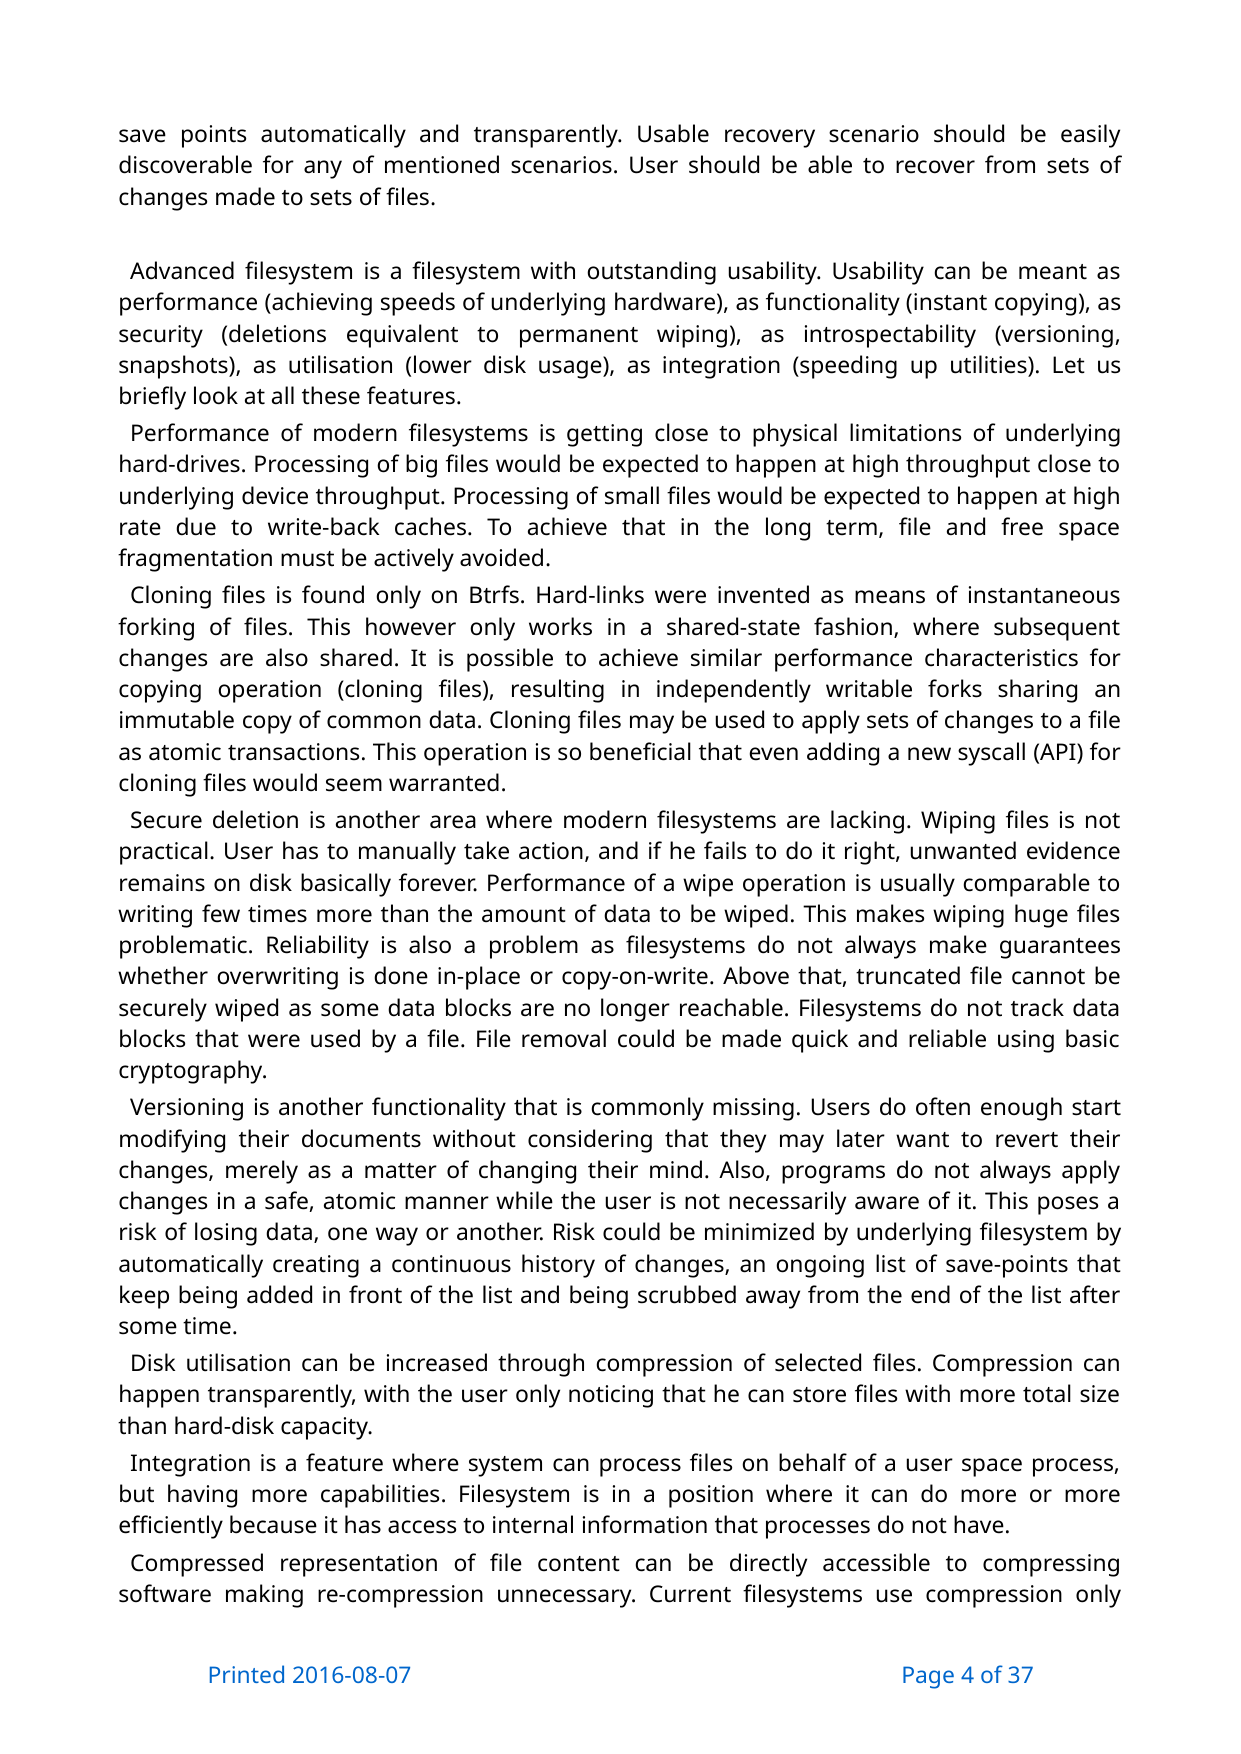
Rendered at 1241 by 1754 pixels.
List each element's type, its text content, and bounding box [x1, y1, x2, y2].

text Performance of modern filesystems is getting close to physical limitations of underlying hard-drives. Processing of big files would be expected to happen at high throughput close to underlying device throughput. Processing of small files would be expected to happen at high rate due to write-back caches. To achieve that in the long term, file and free space fragmentation must be actively avoided. [118, 417, 1122, 573]
text Disk utilisation can be increased through compression of selected files. Compression can happen transparently, with the user only noticing that he can store files with more total size than hard-disk capacity. [118, 1347, 1122, 1441]
text Advanced filesystem is a filesystem with outstanding usability. Usability can be meant as performance (achieving speeds of underlying hardware), as functionality (instant copying), as security (deletions equivalent to permanent wiping), as introspectability (versioning, snapshots), as utilisation (lower disk usage), as integration (speeding up utilities). Let us briefly look at all these features. [118, 255, 1122, 411]
text Integration is a feature where system can process files on behalf of a user space process, but having more capabilities. Filesystem is in a position where it can do more or more efficiently because it has access to internal information that processes do not have. [118, 1447, 1122, 1541]
text save points automatically and transparently. Usable recovery scenario should be easily discoverable for any of mentioned scenarios. User should be able to recover from sets of changes made to sets of files. [118, 118, 1122, 212]
text Compressed representation of file content can be directly accessible to compressing software making re-compression unnecessary. Current filesystems use compression only [118, 1547, 1122, 1609]
text Secure deletion is another area where modern filesystems are lacking. Wiping files is not practical. User has to manually take action, and if he fails to do it right, unwanted evidence remains on disk basically forever. Performance of a wipe operation is usually comparable to writing few times more than the amount of data to be wiped. This makes wiping huge files problematic. Reliability is also a problem as filesystems do not always make guarantees whether overwriting is done in-place or copy-on-write. Above that, truncated file cannot be securely wiped as some data blocks are no longer reachable. Filesystems do not track data blocks that were used by a file. File removal could be made quick and reliable using basic cryptography. [118, 804, 1122, 1085]
text Cloning files is found only on Btrfs. Hard-links were invented as means of instantaneous forking of files. This however only works in a shared-state fashion, where subsequent changes are also shared. It is possible to achieve similar performance characteristics for copying operation (cloning files), resulting in independently writable forks sharing an immutable copy of common data. Cloning files may be used to apply sets of changes to a file as atomic transactions. This operation is so beneficial that even adding a new syscall (API) for cloning files would seem warranted. [118, 579, 1122, 798]
text Versioning is another functionality that is commonly missing. Users do often enough start modifying their documents without considering that they may later want to revert their changes, merely as a matter of changing their mind. Also, programs do not always apply changes in a safe, atomic manner while the user is not necessarily aware of it. This poses a risk of losing data, one way or another. Risk could be minimized by underlying filesystem by automatically creating a continuous history of changes, an ongoing list of save-points that keep being added in front of the list and being scrubbed away from the end of the list after some time. [118, 1091, 1122, 1341]
